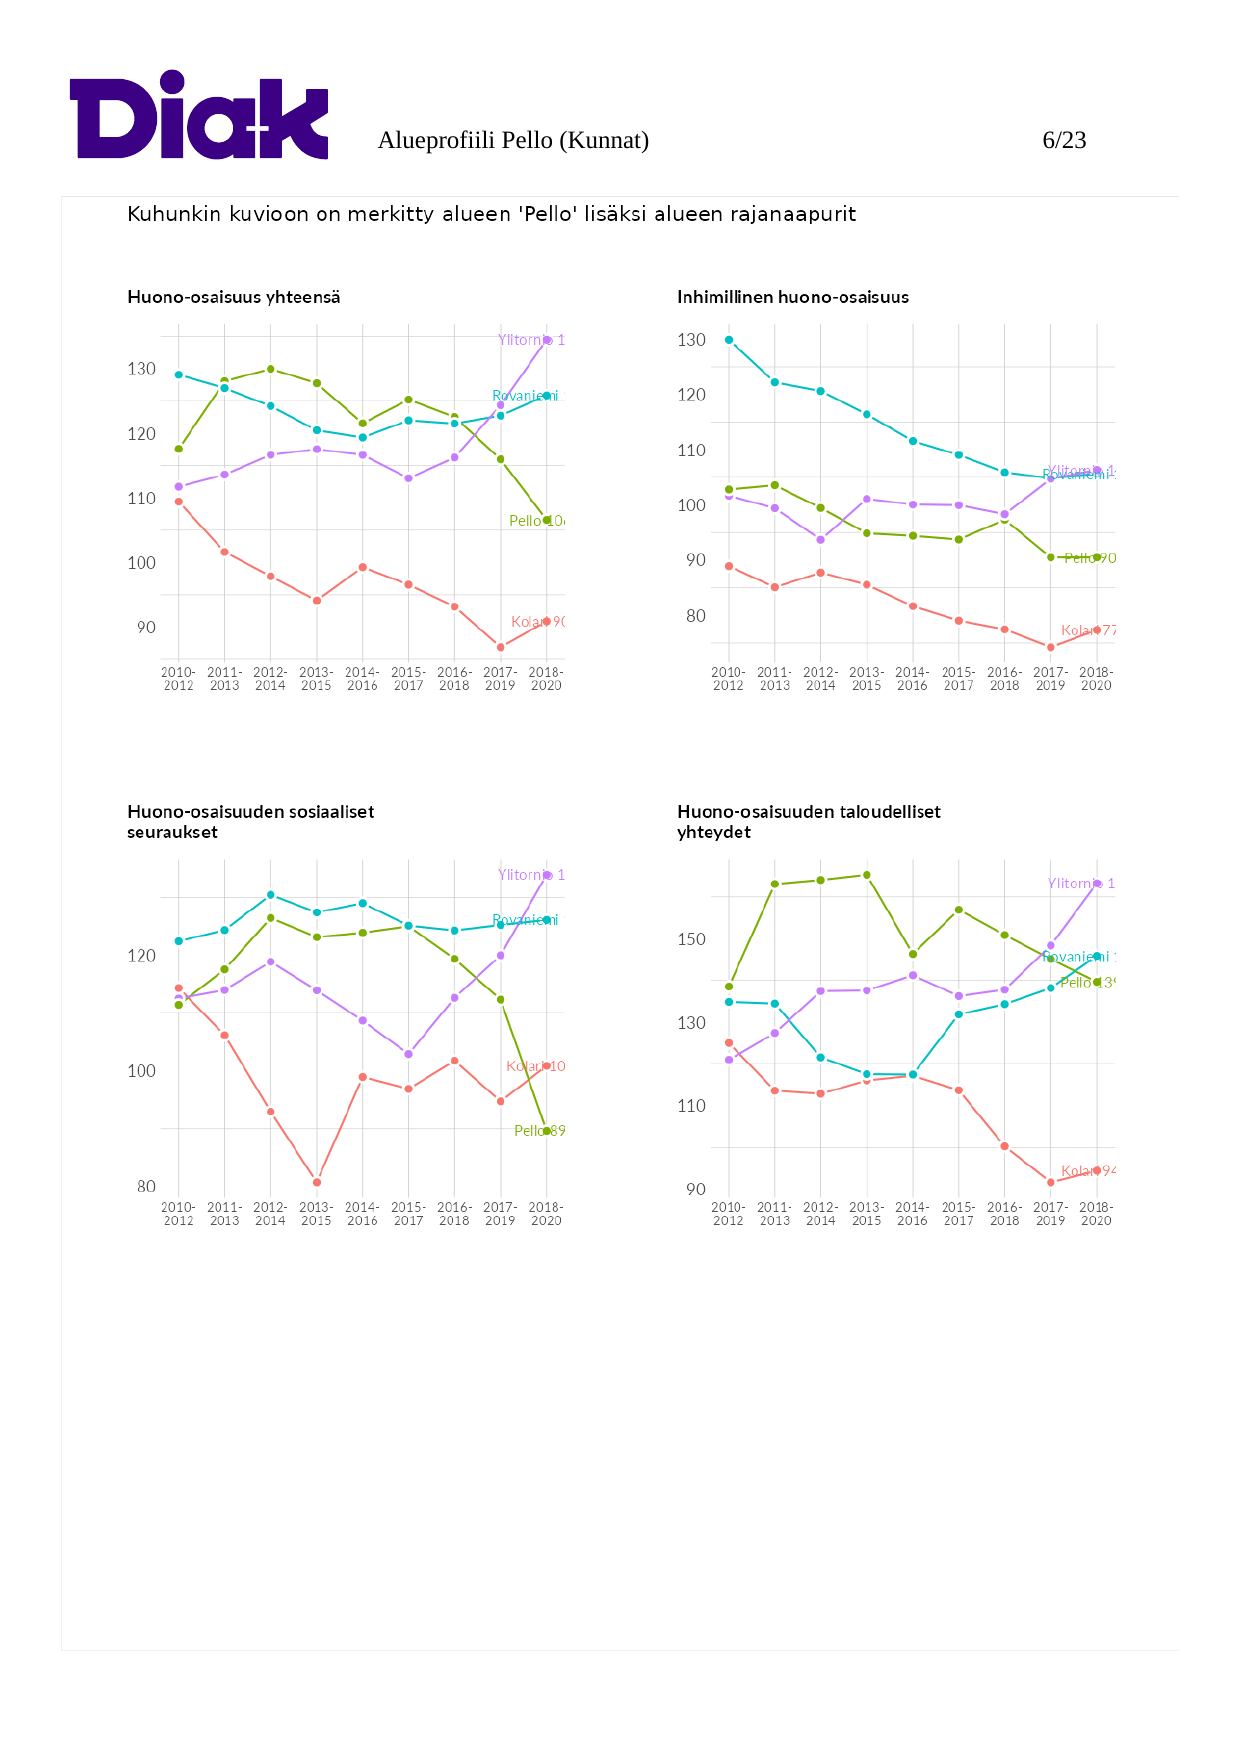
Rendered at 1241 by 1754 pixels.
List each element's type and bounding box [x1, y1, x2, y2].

picture [61, 196, 1179, 1651]
